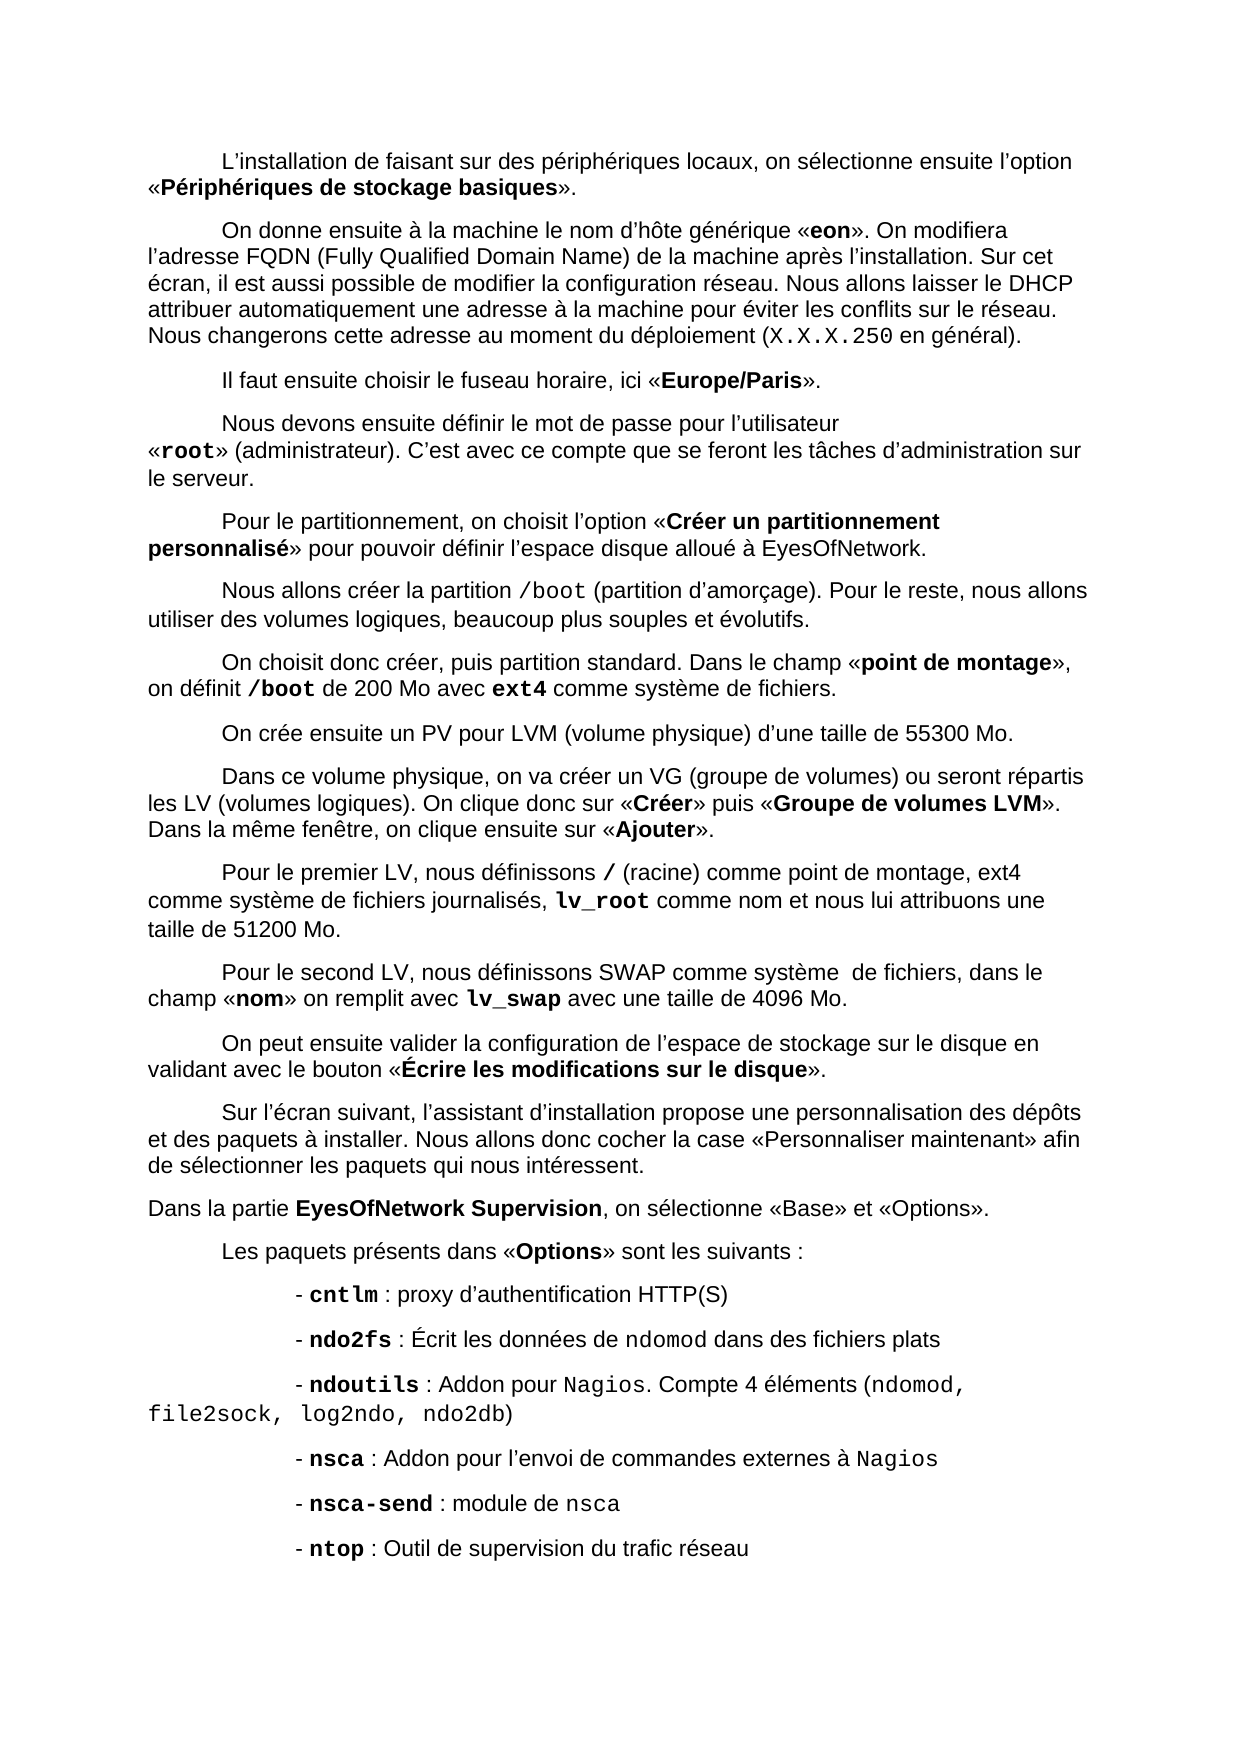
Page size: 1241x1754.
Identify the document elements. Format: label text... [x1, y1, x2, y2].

text Les paquets présents dans «Options» sont les suivants : [148, 1238, 1093, 1264]
text Dans la partie EyesOfNetwork Supervision, on sélectionne «Base» et «Options». [148, 1195, 1093, 1221]
text On peut ensuite valider la configuration de l’espace de stockage sur le disque en validant avec le bouton «Écrire les modifications sur le disque». [148, 1030, 1093, 1083]
text Pour le premier LV, nous définissons / (racine) comme point de montage, ext4 comme système de fichiers journalisés, lv_root comme nom et nous lui attribuons une taille de 51200 Mo. [148, 859, 1093, 942]
text Pour le partitionnement, on choisit l’option «Créer un partitionnement personnalisé» pour pouvoir définir l’espace disque alloué à EyesOfNetwork. [148, 508, 1093, 561]
text On donne ensuite à la machine le nom d’hôte générique «eon». On modifiera l’adresse FQDN (Fully Qualified Domain Name) de la machine après l’installation. Sur cet écran, il est aussi possible de modifier la configuration réseau. Nous allons laisser le DHCP attribuer automatiquement une adresse à la machine pour éviter les conflits sur le réseau. Nous changerons cette adresse au moment du déploiement (X.X.X.250 en général). [148, 217, 1093, 351]
text - cntlm : proxy d’authentification HTTP(S) [148, 1281, 1093, 1309]
text On choisit donc créer, puis partition standard. Dans le champ «point de montage», on définit /boot de 200 Mo avec ext4 comme système de fichiers. [148, 649, 1093, 703]
text Nous devons ensuite définir le mot de passe pour l’utilisateur «root» (administrateur). C’est avec ce compte que se feront les tâches d’administration sur le serveur. [148, 410, 1093, 491]
text Dans ce volume physique, on va créer un VG (groupe de volumes) ou seront répartis les LV (volumes logiques). On clique donc sur «Créer» puis «Groupe de volumes LVM». Dans la même fenêtre, on clique ensuite sur «Ajouter». [148, 763, 1093, 842]
text - nsca-send : module de nsca [148, 1489, 1093, 1518]
text Pour le second LV, nous définissons SWAP comme système de fichiers, dans le champ «nom» on remplit avec lv_swap avec une taille de 4096 Mo. [148, 959, 1093, 1013]
text Il faut ensuite choisir le fuseau horaire, ici «Europe/Paris». [148, 367, 1093, 394]
text - nsca : Addon pour l’envoi de commandes externes à Nagios [148, 1444, 1093, 1473]
text - ndoutils : Addon pour Nagios. Compte 4 éléments (ndomod, file2sock, log2ndo, ndo2db) [148, 1371, 1093, 1428]
text Sur l’écran suivant, l’assistant d’installation propose une personnalisation des dépôts et des paquets à installer. Nous allons donc cocher la case «Personnaliser maintenant» afin de sélectionner les paquets qui nous intéressent. [148, 1099, 1093, 1178]
text - ndo2fs : Écrit les données de ndomod dans des fichiers plats [148, 1326, 1093, 1354]
text - ntop : Outil de supervision du trafic réseau [148, 1534, 1093, 1563]
text On crée ensuite un PV pour LVM (volume physique) d’une taille de 55300 Mo. [148, 720, 1093, 747]
text Nous allons créer la partition /boot (partition d’amorçage). Pour le reste, nous allons utiliser des volumes logiques, beaucoup plus souples et évolutifs. [148, 577, 1093, 632]
text L’installation de faisant sur des périphériques locaux, on sélectionne ensuite l’option «Périphériques de stockage basiques». [148, 148, 1093, 200]
